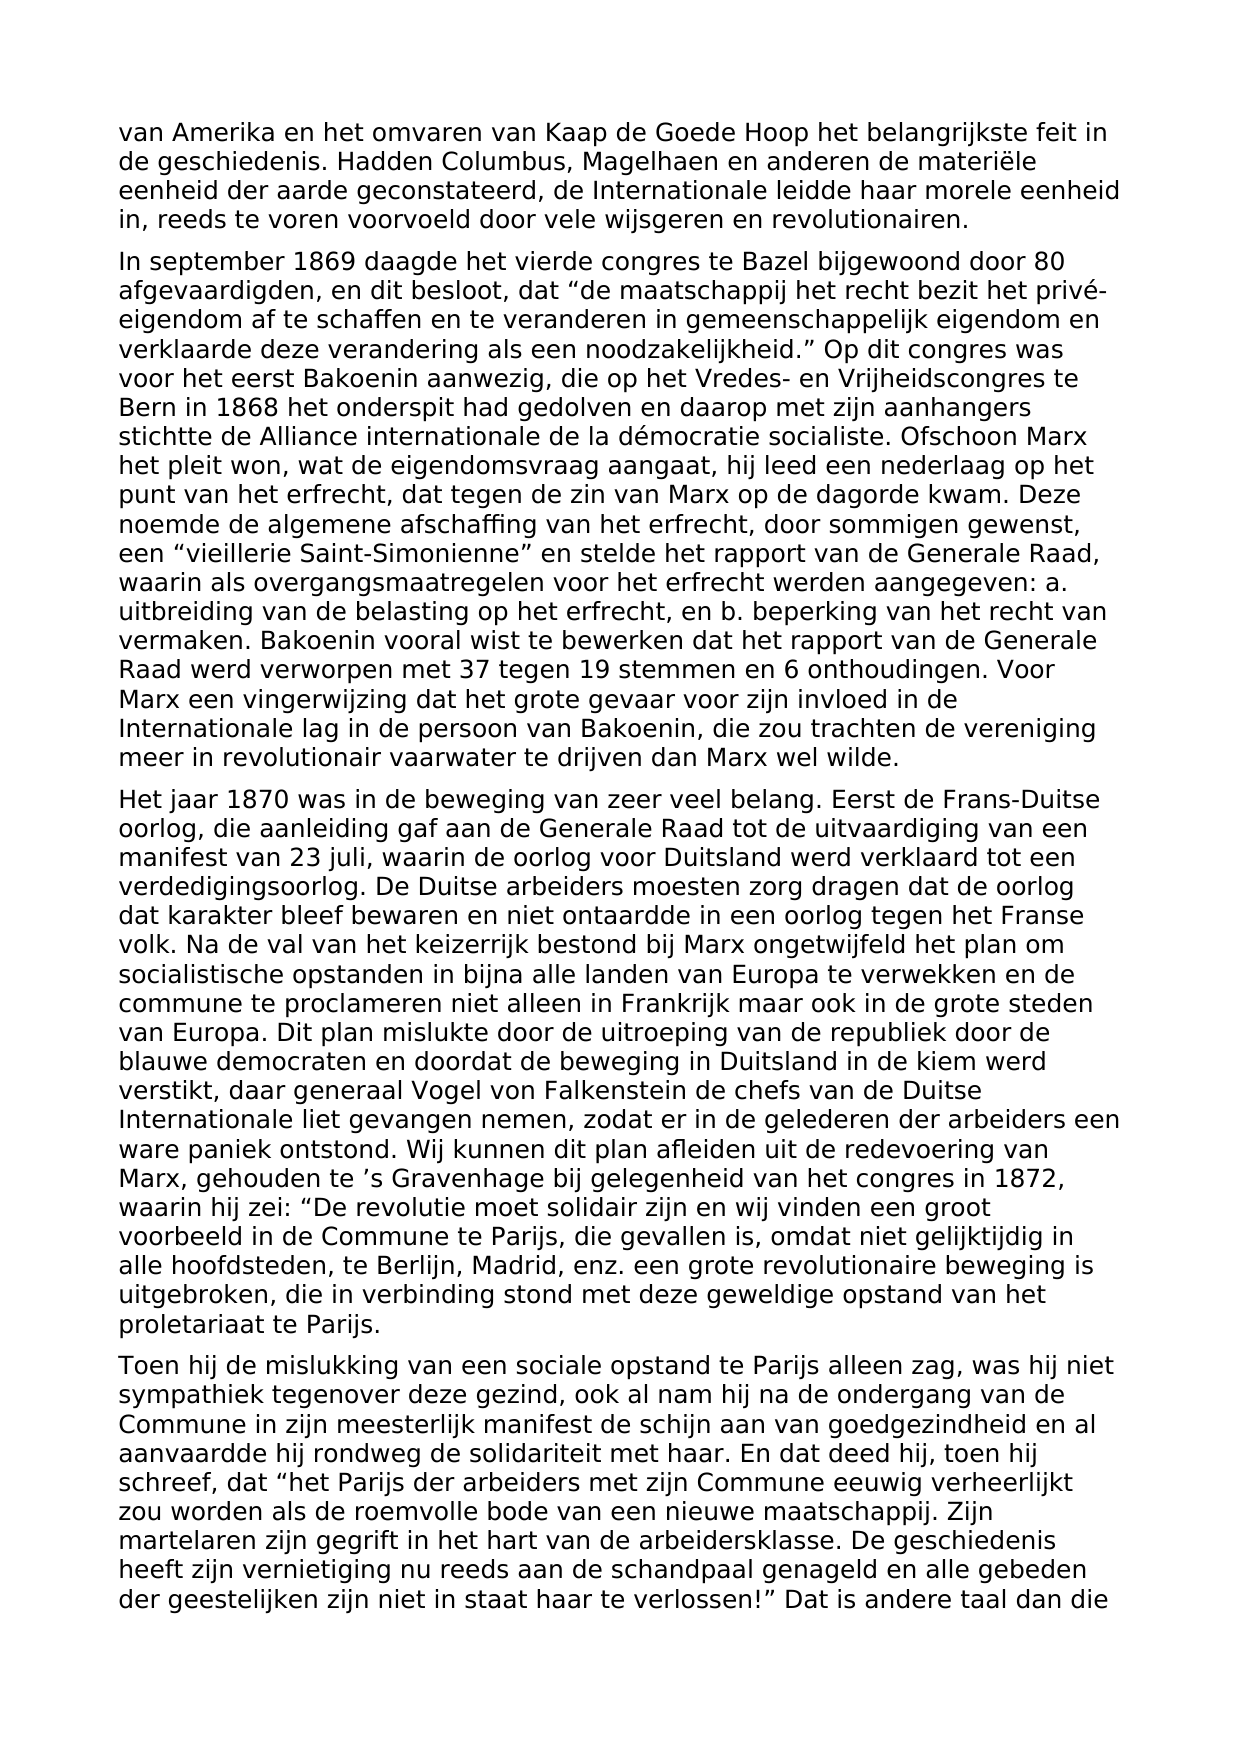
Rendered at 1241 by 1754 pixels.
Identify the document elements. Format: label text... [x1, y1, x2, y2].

text In september 1869 daagde het vierde congres te Bazel bijgewoond door 80 afgevaardigden, en dit besloot, dat “de maatschappij het recht bezit het privé-eigendom af te schaffen en te veranderen in gemeenschappelijk eigendom en verklaarde deze verandering als een noodzakelijkheid.” Op dit congres was voor het eerst Bakoenin aanwezig, die op het Vredes- en Vrijheidscongres te Bern in 1868 het onderspit had gedolven en daarop met zijn aanhangers stichtte de Alliance internationale de la démocratie socialiste. Ofschoon Marx het pleit won, wat de eigendomsvraag aangaat, hij leed een nederlaag op het punt van het erfrecht, dat tegen de zin van Marx op de dagorde kwam. Deze noemde de algemene afschaffing van het erfrecht, door sommigen gewenst, een “vieillerie Saint-Simonienne” en stelde het rapport van de Generale Raad, waarin als overgangsmaatregelen voor het erfrecht werden aangegeven: a. uitbreiding van de belasting op het erfrecht, en b. beperking van het recht van vermaken. Bakoenin vooral wist te bewerken dat het rapport van de Generale Raad werd verworpen met 37 tegen 19 stemmen en 6 onthoudingen. Voor Marx een vingerwijzing dat het grote gevaar voor zijn invloed in de Internationale lag in de persoon van Bakoenin, die zou trachten de vereniging meer in revolutionair vaarwater te drijven dan Marx wel wilde. [118, 247, 1122, 772]
text Het jaar 1870 was in de beweging van zeer veel belang. Eerst de Frans-Duitse oorlog, die aanleiding gaf aan de Generale Raad tot de uitvaardiging van een manifest van 23 juli, waarin de oorlog voor Duitsland werd verklaard tot een verdedigingsoorlog. De Duitse arbeiders moesten zorg dragen dat de oorlog dat karakter bleef bewaren en niet ontaardde in een oorlog tegen het Franse volk. Na de val van het keizerrijk bestond bij Marx ongetwijfeld het plan om socialistische opstanden in bijna alle landen van Europa te verwekken en de commune te proclameren niet alleen in Frankrijk maar ook in de grote steden van Europa. Dit plan mislukte door de uitroeping van de republiek door de blauwe democraten en doordat de beweging in Duitsland in de kiem werd verstikt, daar generaal Vogel von Falkenstein de chefs van de Duitse Internationale liet gevangen nemen, zodat er in de gelederen der arbeiders een ware paniek ontstond. Wij kunnen dit plan afleiden uit de redevoering van Marx, gehouden te ’s Gravenhage bij gelegenheid van het congres in 1872, waarin hij zei: “De revolutie moet solidair zijn en wij vinden een groot voorbeeld in de Commune te Parijs, die gevallen is, omdat niet gelijktijdig in alle hoofdsteden, te Berlijn, Madrid, enz. een grote revolutionaire beweging is uitgebroken, die in verbinding stond met deze geweldige opstand van het proletariaat te Parijs. [118, 785, 1122, 1339]
text van Amerika en het omvaren van Kaap de Goede Hoop het belangrijkste feit in de geschiedenis. Hadden Columbus, Magelhaen en anderen de materiële eenheid der aarde geconstateerd, de Internationale leidde haar morele eenheid in, reeds te voren voorvoeld door vele wijsgeren en revolutionairen. [118, 118, 1122, 235]
text Toen hij de mislukking van een sociale opstand te Parijs alleen zag, was hij niet sympathiek tegenover deze gezind, ook al nam hij na de ondergang van de Commune in zijn meesterlijk manifest de schijn aan van goedgezindheid en al aanvaardde hij rondweg de solidariteit met haar. En dat deed hij, toen hij schreef, dat “het Parijs der arbeiders met zijn Commune eeuwig verheerlijkt zou worden als de roemvolle bode van een nieuwe maatschappij. Zijn martelaren zijn gegrift in het hart van de arbeidersklasse. De geschiedenis heeft zijn vernietiging nu reeds aan de schandpaal genageld en alle gebeden der geestelijken zijn niet in staat haar te verlossen!” Dat is andere taal dan die [118, 1351, 1122, 1614]
